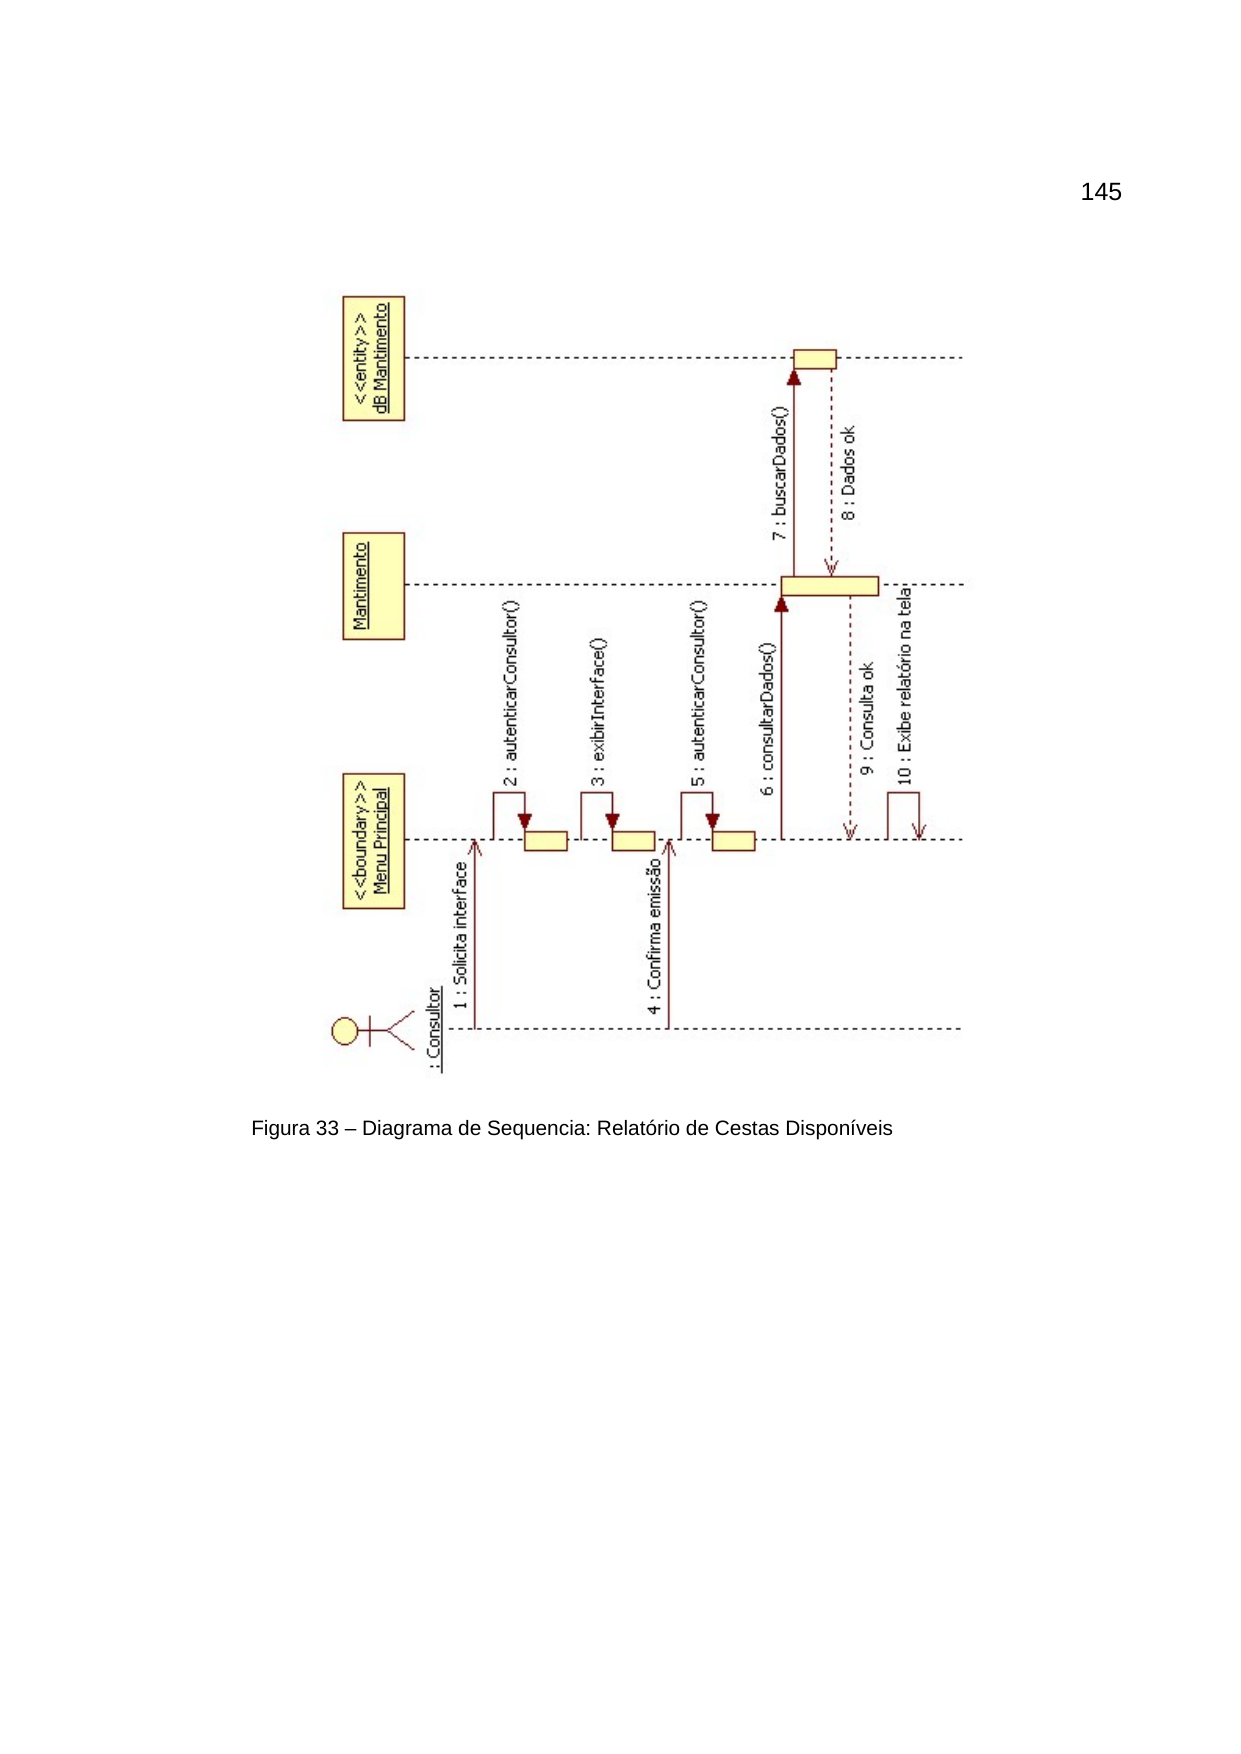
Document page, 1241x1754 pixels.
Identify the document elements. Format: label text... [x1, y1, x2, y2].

picture [299, 265, 1000, 1116]
text Figura 33 – Diagrama de Sequencia: Relatório de Cestas Disponíveis [177, 1116, 1122, 1140]
